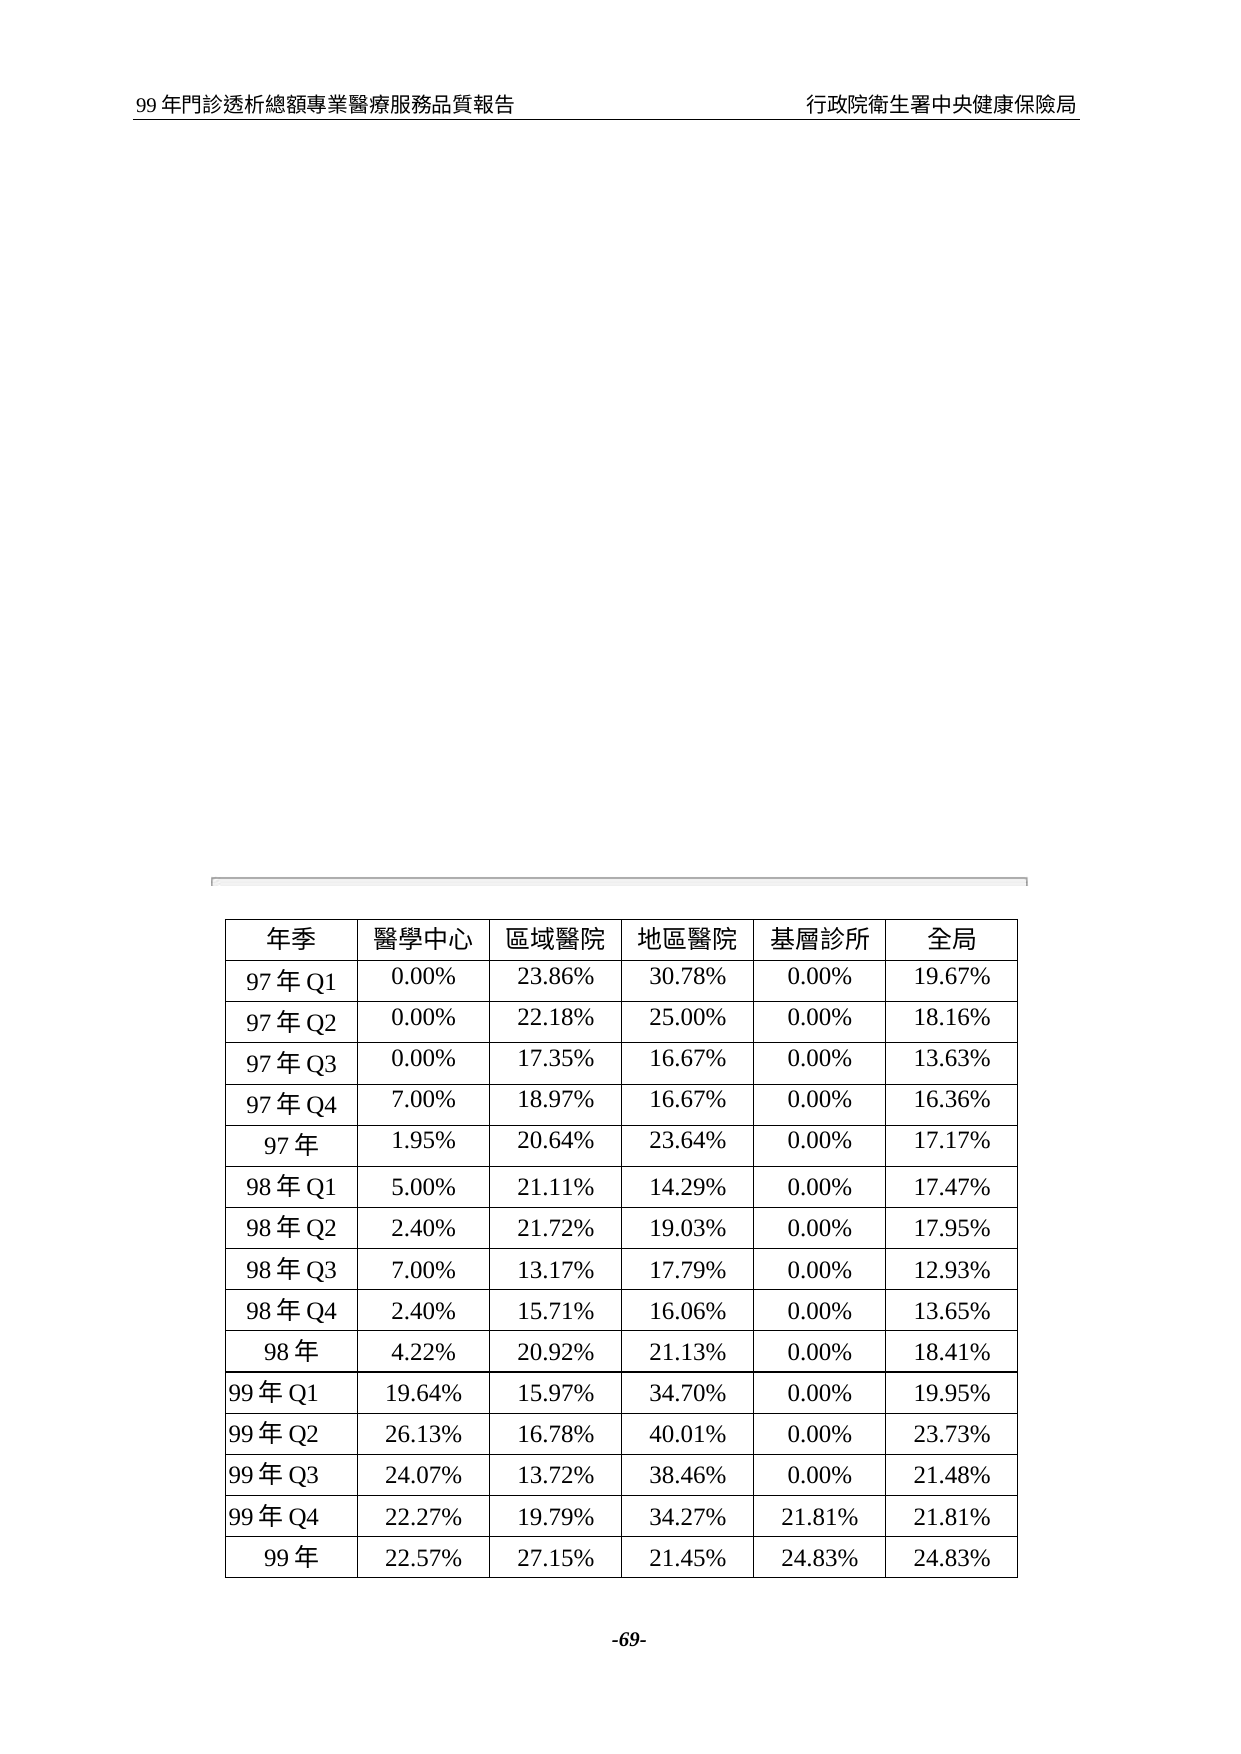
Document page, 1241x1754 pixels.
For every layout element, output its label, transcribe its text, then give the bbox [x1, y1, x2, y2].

table_cell 30.78% [622, 961, 753, 1001]
table_cell 21.81% [754, 1496, 885, 1536]
table_cell 34.27% [622, 1496, 753, 1536]
table_cell 38.46% [622, 1455, 753, 1495]
table_cell 2.40% [358, 1290, 489, 1330]
table_cell 99年 [226, 1537, 357, 1577]
table_cell 21.45% [622, 1537, 753, 1577]
table_cell 12.93% [886, 1249, 1017, 1289]
table_cell 23.86% [490, 961, 621, 1001]
table_cell 26.13% [358, 1414, 489, 1454]
table_cell 17.35% [490, 1043, 621, 1083]
table_cell 20.92% [490, 1331, 621, 1371]
table_cell 97年Q1 [226, 961, 357, 1001]
table_cell 23.64% [622, 1126, 753, 1166]
table_cell 98年Q4 [226, 1290, 357, 1330]
table_cell 0.00% [754, 1414, 885, 1454]
table_cell 13.72% [490, 1455, 621, 1495]
table_cell 16.67% [622, 1085, 753, 1124]
table_cell 0.00% [754, 1085, 885, 1124]
table_cell 19.79% [490, 1496, 621, 1536]
table_cell 40.01% [622, 1414, 753, 1454]
table_cell 0.00% [754, 1208, 885, 1248]
table_cell 16.78% [490, 1414, 621, 1454]
table_cell 0.00% [754, 1167, 885, 1207]
table_cell 22.27% [358, 1496, 489, 1536]
table_cell 0.00% [358, 1043, 489, 1083]
table_cell 13.63% [886, 1043, 1017, 1083]
table_cell 0.00% [754, 1331, 885, 1371]
picture [211, 876, 1029, 886]
table_cell 98年Q3 [226, 1249, 357, 1289]
table_cell 19.95% [886, 1373, 1017, 1413]
table_cell 99年Q2 [226, 1414, 357, 1454]
table_cell 17.95% [886, 1208, 1017, 1248]
table_cell 16.67% [622, 1043, 753, 1083]
table_cell 98年Q1 [226, 1167, 357, 1207]
table_cell 18.41% [886, 1331, 1017, 1371]
table_cell 99年Q1 [226, 1373, 357, 1413]
table_cell 97年Q3 [226, 1043, 357, 1083]
table_cell 24.07% [358, 1455, 489, 1495]
table_cell 19.64% [358, 1373, 489, 1413]
table_cell 0.00% [754, 1290, 885, 1330]
table_cell 34.70% [622, 1373, 753, 1413]
table_header 基層診所 [754, 920, 885, 960]
table_cell 97年Q4 [226, 1085, 357, 1124]
table_cell 0.00% [754, 1455, 885, 1495]
table_cell 0.00% [358, 1002, 489, 1042]
table_cell 7.00% [358, 1249, 489, 1289]
table_cell 15.97% [490, 1373, 621, 1413]
table_cell 0.00% [358, 961, 489, 1001]
table_cell 97年 [226, 1126, 357, 1166]
table_cell 98年Q2 [226, 1208, 357, 1248]
table_cell 15.71% [490, 1290, 621, 1330]
table_cell 13.65% [886, 1290, 1017, 1330]
table_cell 25.00% [622, 1002, 753, 1042]
table_cell 21.72% [490, 1208, 621, 1248]
table_cell 0.00% [754, 1373, 885, 1413]
table_cell 4.22% [358, 1331, 489, 1371]
table_cell 22.18% [490, 1002, 621, 1042]
table_cell 17.47% [886, 1167, 1017, 1207]
table_cell 21.48% [886, 1455, 1017, 1495]
table_header 醫學中心 [358, 920, 489, 960]
table_cell 19.03% [622, 1208, 753, 1248]
table_cell 5.00% [358, 1167, 489, 1207]
table_cell 16.06% [622, 1290, 753, 1330]
table_cell 17.79% [622, 1249, 753, 1289]
table_cell 20.64% [490, 1126, 621, 1166]
table_cell 13.17% [490, 1249, 621, 1289]
table_cell 14.29% [622, 1167, 753, 1207]
table_cell 21.81% [886, 1496, 1017, 1536]
table_cell 18.16% [886, 1002, 1017, 1042]
table_cell 27.15% [490, 1537, 621, 1577]
table_cell 22.57% [358, 1537, 489, 1577]
table_cell 19.67% [886, 961, 1017, 1001]
table_cell 0.00% [754, 1249, 885, 1289]
table_cell 2.40% [358, 1208, 489, 1248]
table_cell 99年Q4 [226, 1496, 357, 1536]
table_cell 0.00% [754, 1126, 885, 1166]
table_header 年季 [226, 920, 357, 960]
table_cell 0.00% [754, 961, 885, 1001]
table_cell 0.00% [754, 1002, 885, 1042]
table_header 全局 [886, 920, 1017, 960]
table_cell 24.83% [886, 1537, 1017, 1577]
table_cell 98年 [226, 1331, 357, 1371]
table_header 地區醫院 [622, 920, 753, 960]
table_cell 97年Q2 [226, 1002, 357, 1042]
table_cell 21.13% [622, 1331, 753, 1371]
table_cell 24.83% [754, 1537, 885, 1577]
table_header 區域醫院 [490, 920, 621, 960]
table_cell 1.95% [358, 1126, 489, 1166]
table_cell 0.00% [754, 1043, 885, 1083]
table_cell 21.11% [490, 1167, 621, 1207]
table_cell 99年Q3 [226, 1455, 357, 1495]
table_cell 23.73% [886, 1414, 1017, 1454]
table_cell 18.97% [490, 1085, 621, 1124]
table_cell 17.17% [886, 1126, 1017, 1166]
table_cell 16.36% [886, 1085, 1017, 1124]
table_cell 7.00% [358, 1085, 489, 1124]
